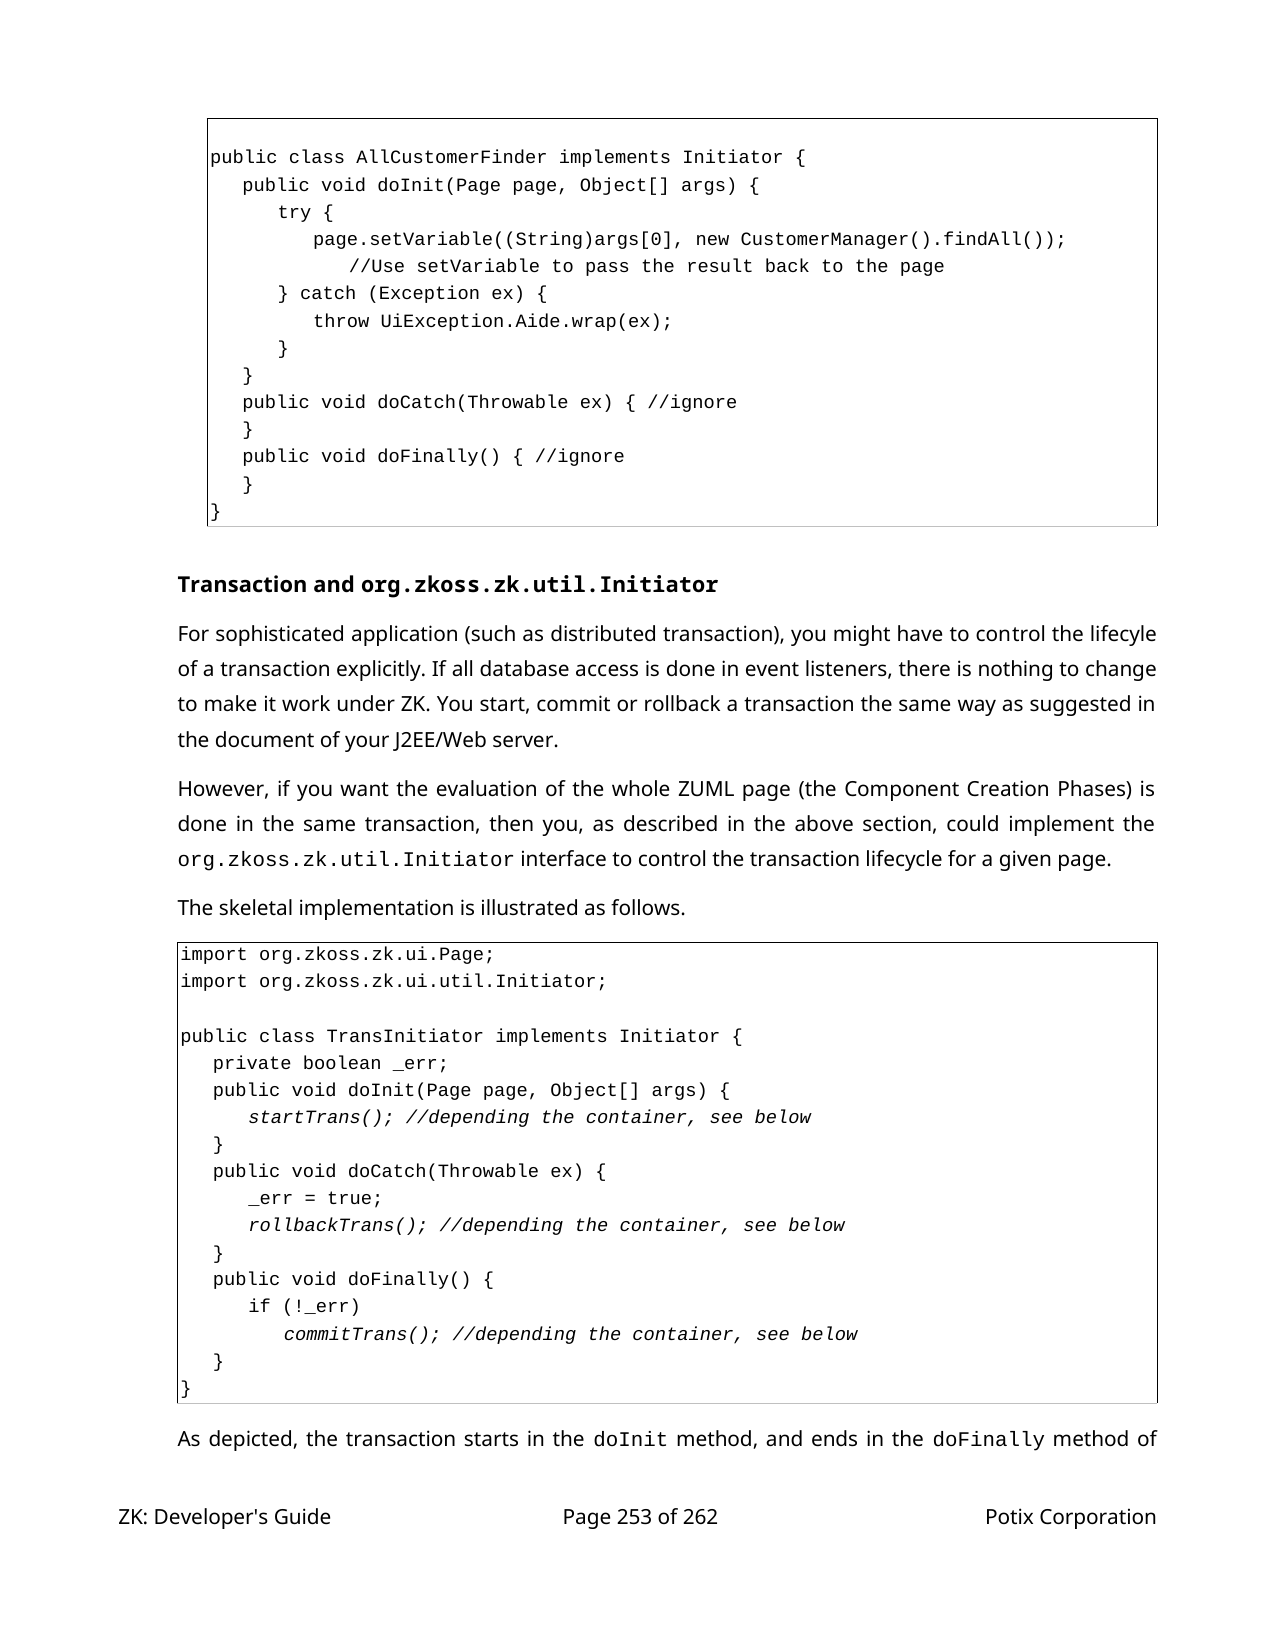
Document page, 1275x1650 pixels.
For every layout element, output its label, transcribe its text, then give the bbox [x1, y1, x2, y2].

text The skeletal implementation is illustrated as follows. [177, 893, 1157, 921]
text startTrans(); //depending the container, see below [178, 1104, 1157, 1129]
text commitTrans(); //depending the container, see below [178, 1321, 1157, 1346]
text rollbackTrans(); //depending the container, see below [178, 1213, 1157, 1238]
text if (!_err) [178, 1294, 1157, 1318]
text } [208, 499, 1157, 526]
text public void doCatch(Throwable ex) { //ignore [208, 390, 1157, 414]
text import org.zkoss.zk.ui.util.Initiator; [178, 969, 1157, 993]
text private boolean _err; public void doInit(Page page, Object[] args) { [178, 1051, 1157, 1102]
text page.setVariable((String)args[0], new CustomerManager().findAll()); [208, 227, 1157, 251]
text _err = true; [178, 1186, 1157, 1210]
text However, if you want the evaluation of the whole ZUML page (the Component Creation Phases) is done in the same transaction, then you, as described in the above section, could implement the org.zkoss.zk.util.Initiator interface to control the transaction lifecycle for a given page. [177, 774, 1157, 873]
text public void doCatch(Throwable ex) { [178, 1159, 1157, 1183]
text //Use setVariable to pass the result back to the page [208, 254, 1157, 278]
text import org.zkoss.zk.ui.Page; [178, 943, 1157, 966]
text As depicted, the transaction starts in the doInit method, and ends in the doFinally method of [177, 1424, 1157, 1452]
text } [208, 417, 1157, 441]
text } [178, 1349, 1157, 1373]
text } public void doFinally() { [178, 1241, 1157, 1291]
text For sophisticated application (such as distributed transaction), you might have to control the lifecyle of a transaction explicitly. If all database access is done in event listeners, there is nothing to change to make it work under ZK. You start, commit or rollback a transaction the same way as suggested in the document of your J2EE/Web server. [177, 619, 1157, 753]
text public class TransInitiator implements Initiator { [178, 1024, 1157, 1048]
text throw UiException.Aide.wrap(ex); [208, 308, 1157, 333]
text } [208, 363, 1157, 387]
text public class AllCustomerFinder implements Initiator { [208, 145, 1157, 169]
text } [208, 472, 1157, 496]
text public void doInit(Page page, Object[] args) { [208, 172, 1157, 197]
text } [178, 1376, 1157, 1403]
text try { [208, 200, 1157, 224]
text } [208, 336, 1157, 360]
text } catch (Exception ex) { [208, 281, 1157, 306]
text } [178, 1132, 1157, 1156]
subtitle Transaction and org.zkoss.zk.util.Initiator [177, 568, 1157, 598]
text public void doFinally() { //ignore [208, 444, 1157, 469]
